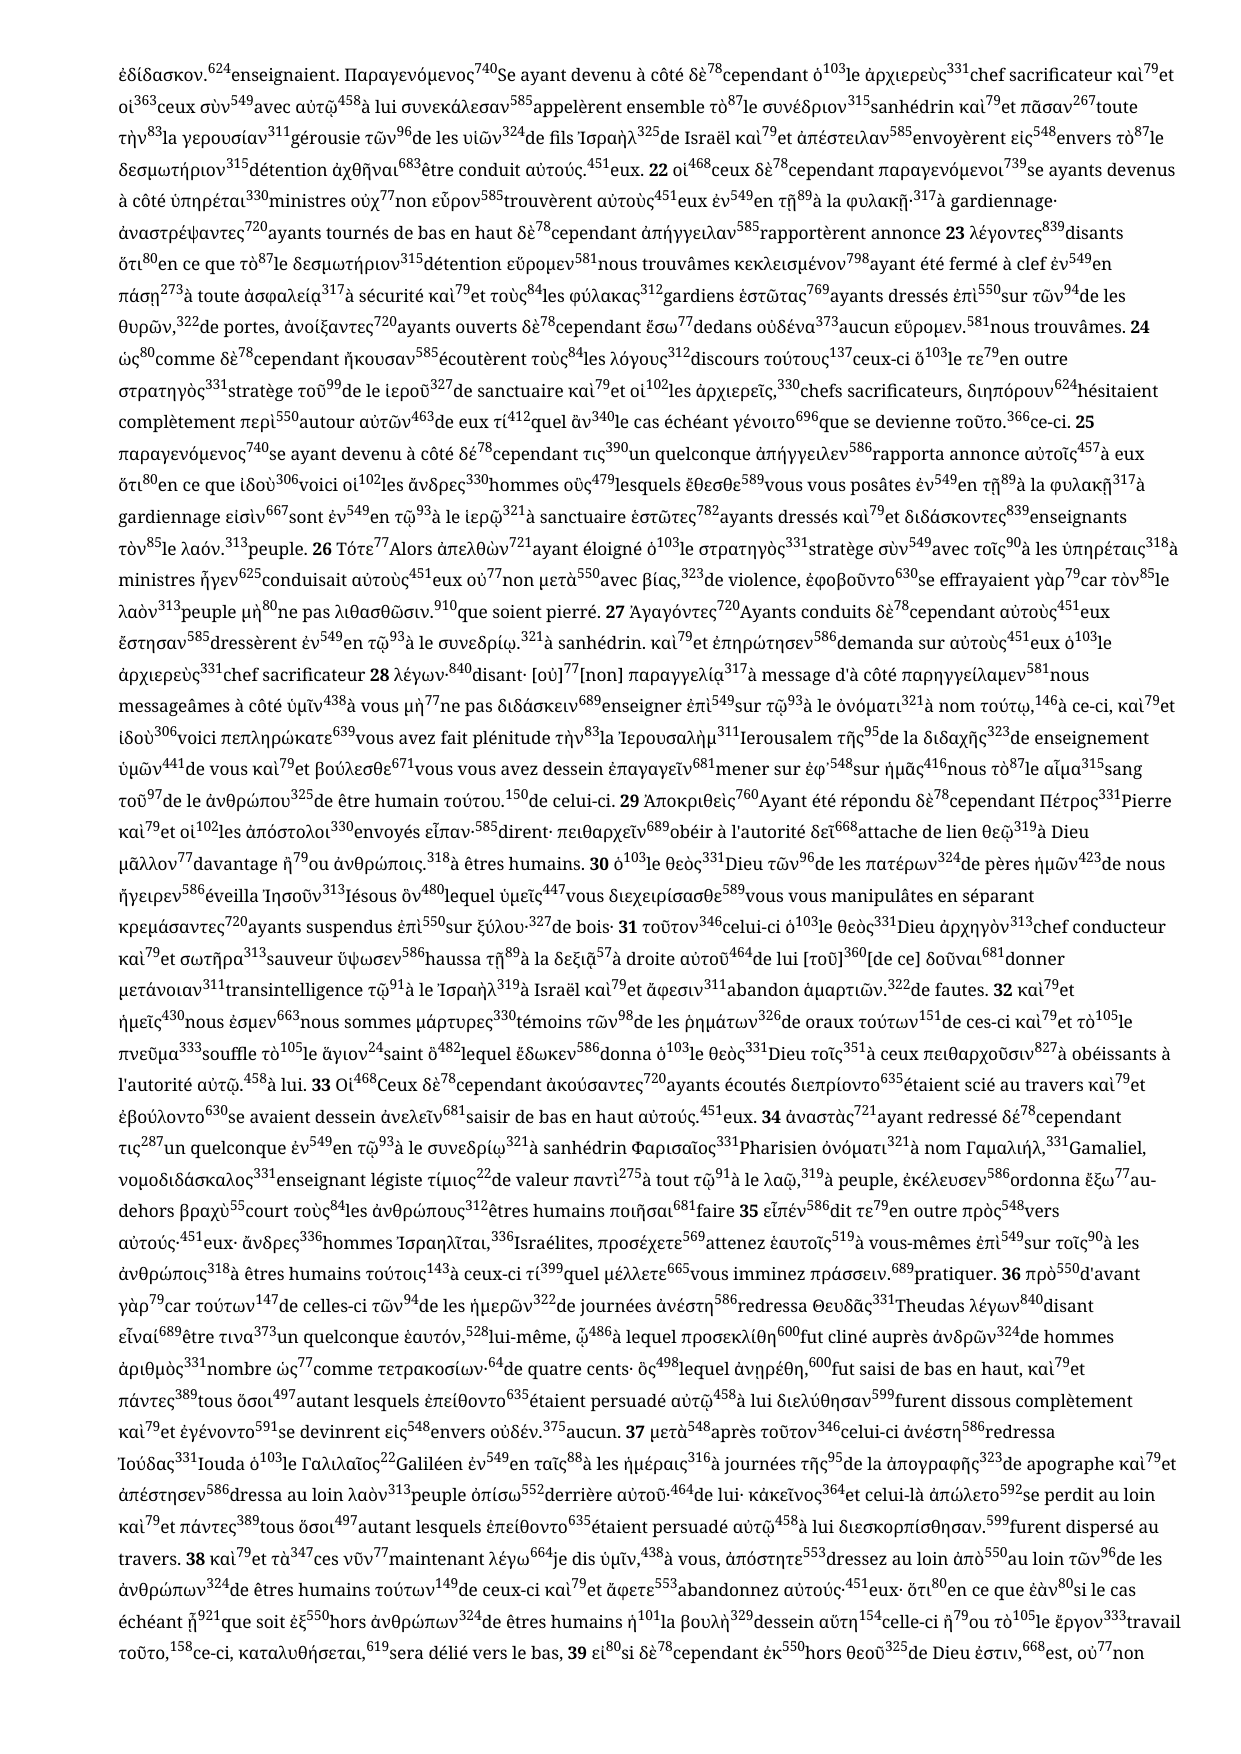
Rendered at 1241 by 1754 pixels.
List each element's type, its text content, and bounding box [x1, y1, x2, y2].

text 1 Ἀνὴρ331Homme δέ78cependant τις287un quelconque Ἁνανίας331Ananias ὀνόματι321à nom σὺν549avec Σαπφείρῃ317à Sapphirê τῇ89à la γυναικὶ317à femme αὐτοῦ464de lui ἐπώλησεν586troqua κτῆμα315acquisition 2 καὶ79et ἐνοσφίσατο592se détourna ἀπὸ550au loin τῆς95de la τιμῆς,323de valeur, συνειδυίης776de ayante vue avec καὶ77aussi τῆς95de la γυναικός,323de femme, καὶ79et ἐνέγκας721ayant porté μέρος315part τι271un quelconque παρὰ548à côté τοὺς84les πόδας312pieds τῶν96de les ἀποστόλων324de envoyés ἔθηκεν.586posa. 3 εἶπεν586dit δὲ78cependant ὁ103le Πέτρος·331Pierre· Ἁνανία,337Ananias, διὰ548par le fait de τί399quel ἐπλήρωσεν586fit plénitude ὁ103le σατανᾶς331Satanas τὴν83la καρδίαν311coeur σου,442de toi, ψεύσασθαί682se mentir σε437toi τὸ87le πνεῦμα315souffle τὸ87le ἅγιον6saint καὶ79et νοσφίσασθαι682se détourner ἀπὸ550au loin τῆς95de la τιμῆς323de valeur τοῦ99de le χωρίου;327de emplacement; 4 οὐχὶ340non pas μένον842restant σοὶ439à toi ἔμενεν625restait καὶ79et πραθὲν762ayant été vendu ἐν549en τῇ89à la σῇ235à tienne ἐξουσίᾳ317à autorité ὑπῆρχεν;625subsistait; τί399quel ὅτι80en ce que ἔθου590tu te posas ἐν549en τῇ89à la καρδίᾳ317à coeur σου442de toi τὸ87le πρᾶγμα315acte τοῦτο;140ce-ci; οὐκ77non ἐψεύσω590tu te mentis ἀνθρώποις318à êtres humains ἀλλὰ79mais τῷ91à le θεῷ.319à Dieu. 5 ἀκούων840écoutant δὲ78cependant ὁ103le Ἁνανίας331Ananias τοὺς84les λόγους312discours τούτους137ceux-ci πεσὼν721ayant tombé ἐξέψυξεν,586expira l'âme, καὶ79et ἐγένετο592se devint φόβος331effroi μέγας22grand ἐπὶ548sur πάντας372tous τοὺς345ceux ἀκούοντας.821écoutants. 6 ἀναστάντες720ayants redressés δὲ78cependant οἱ102les νεώτεροι21plus jeunes συνέστειλαν585équipèrent ensemble αὐτὸν452lui καὶ79et ἐξενέγκαντες720ayants exportés ἔθαψαν.585ensevelirent. 7 Ἐγένετο592Se devint δὲ78cependant ὡς77comme ὡρῶν322de heures τριῶν188de trois διάστημα333intervalle καὶ79et ἡ101la γυνὴ329femme αὐτοῦ464de lui μὴ77ne pas εἰδυῖα781ayante sue τὸ348ce γεγονὸς772ayant devenu εἰσῆλθεν.586vint à l'intérieur. 8 ἀπεκρίθη600fut répondu δὲ78cependant πρὸς548vers αὐτὴν450elle Πέτρος·331Pierre· εἰπέ554dis μοι,420à moi, εἰ80si τοσούτου360de aussi grand τὸ87le χωρίον315emplacement ἀπέδοσθε;589vous vous redonnâtes; ἡ467celle δὲ78cependant εἶπεν·586dit· ναί,304oui, τοσούτου.360de aussi grand. 9 ὁ103le δὲ78cependant Πέτρος331Pierre πρὸς548vers αὐτήν·450elle· τί399quel ὅτι80en ce que συνεφωνήθη600fut sonné ensemble ὑμῖν438à vous πειράσαι681mettre en tentation τὸ87le πνεῦμα315souffle κυρίου;325de Maître; ἰδοὺ306voici οἱ102les πόδες330pieds τῶν357de ceux θαψάντων715de ayants ensevelis τὸν85le ἄνδρα313homme σου442de toi ἐπὶ549sur τῇ89à la θύρᾳ317à porte καὶ79et ἐξοίσουσίν605exporteront σε.437toi. 10 ἔπεσεν586tomba δὲ78cependant παραχρῆμα77instantanément πρὸς548vers τοὺς84les πόδας312pieds αὐτοῦ464de lui καὶ79et ἐξέψυξεν·586expira l'âme· εἰσελθόντες720ayants venus à l'intérieur δὲ78cependant οἱ102les νεανίσκοι330adolescents εὗρον585trouvèrent αὐτὴν450elle νεκρὰν30morte καὶ79et ἐξενέγκαντες720ayants exportés ἔθαψαν585ensevelirent πρὸς548vers τὸν85le ἄνδρα313homme αὐτῆς,462de elle, 11 καὶ79et ἐγένετο592se devint φόβος331effroi μέγας22grand ἐφ᾽548sur ὅλην267toute entière τὴν83la ἐκκλησίαν311église καὶ79et ἐπὶ548sur πάντας372tous τοὺς345ceux ἀκούοντας821écoutants ταῦτα.347ces-ci. 12 Διὰ550Par δὲ78cependant τῶν94de les χειρῶν322de mains τῶν96de les ἀποστόλων324de envoyés ἐγίνετο631se devenait σημεῖα332signes καὶ79et τέρατα332prodiges πολλὰ288nombreux ἐν549en τῷ91à le λαῷ.319à peuple. καὶ79et ἦσαν624étaient ὁμοθυμαδὸν77en même fureur πάντες389tous ἐν549en τῇ89à la στοᾷ317à portique Σολομῶντος,325de Solomon, 13 τῶν96de les δὲ78cependant λοιπῶν383de restants οὐδεὶς390aucun ἐτόλμα625osait κολλᾶσθαι692être collé αὐτοῖς,457à eux, ἀλλ᾽79mais ἐμεγάλυνεν625magnifiait αὐτοὺς451eux ὁ103le λαός.331peuple. 14 μᾶλλον77davantage δὲ78cependant προσετίθεντο635étaient apposé πιστεύοντες839croyants τῷ91à le κυρίῳ,319à Maître, πλήθη332multitudes ἀνδρῶν324de hommes τε79en outre καὶ79et γυναικῶν,322de femmes, 15 ὥστε80de sorte que καὶ77aussi εἰς548envers τὰς82les πλατείας310places ἐκφέρειν689exporter τοὺς84les ἀσθενεῖς52infirmes καὶ79et τιθέναι689poser ἐπὶ550sur κλιναρίων326de châlits καὶ79et κραβάττων,324de grabats, ἵνα80afin que ἐρχομένου861de se venant Πέτρου325de Pierre κἂν80et si ἡ101la σκιὰ329ombre ἐπισκιάσῃ899que ombre sur τινὶ378à un quelconque αὐτῶν.463de eux. 16 συνήρχετο631se venait ensemble δὲ78cependant καὶ77aussi τὸ105le πλῆθος333multitude τῶν94de les πέριξ77alentour πόλεων322de cités Ἰερουσαλὴμ323de Ierousalem φέροντες839portants ἀσθενεῖς52infirmes καὶ79et ὀχλουμένους874étants remués en foules ὑπὸ550sous πνευμάτων326de souffles ἀκαθάρτων,17de impurs, οἵτινες497lesquels des quelconques ἐθεραπεύοντο635étaient soigné ἅπαντες.389en totalités. 17 Ἀναστὰς721Ayant redressé δὲ78cependant ὁ103le ἀρχιερεὺς331chef sacrificateur καὶ79et πάντες286tous οἱ363ceux σὺν549avec αὐτῷ,458à lui, ἡ101la οὖσα838étante αἵρεσις329hérésie τῶν96de les Σαδδουκαίων,324de Sadducéens, ἐπλήσθησαν599furent rempli ζήλου325de zèle 18 καὶ79et ἐπέβαλον585surjetèrent τὰς242les χεῖρας310mains ἐπὶ548sur τοὺς84les ἀποστόλους312envoyés καὶ79et ἔθεντο591se posèrent αὐτοὺς451eux ἐν549en τηρήσει317à garde δημοσίᾳ.8à publique. 19 Ἄγγελος331Messager δὲ78cependant κυρίου325de Maître διὰ550par νυκτὸς323de nuit ἤνοιξε586ouvrit τὰς82les θύρας310portes τῆς95de la φυλακῆς323de gardiennage ἐξαγαγών721ayant conduit dehors τε79en outre αὐτοὺς451eux εἶπεν·586dit· 20 πορεύεσθε573que vous vous allez καὶ79et σταθέντες759ayants étés dressés λαλεῖτε569bavardez ἐν549en τῷ93à le ἱερῷ321à sanctuaire τῷ91à le λαῷ319à peuple πάντα270tous τὰ86les ῥήματα314oraux τῆς95de la ζωῆς323de vie ταύτης.148de celle-ci. 21 ἀκούσαντες720ayants écoutés δὲ78cependant εἰσῆλθον585vinrent à l'intérieur ὑπὸ548sous τὸν85le ὄρθρον313aube εἰς548envers τὸ87le ἱερὸν315sanctuaire καὶ79et ἐδίδασκον.624enseignaient. Παραγενόμενος740Se ayant devenu à côté δὲ78cependant ὁ103le ἀρχιερεὺς331chef sacrificateur καὶ79et οἱ363ceux σὺν549avec αὐτῷ458à lui συνεκάλεσαν585appelèrent ensemble τὸ87le συνέδριον315sanhédrin καὶ79et πᾶσαν267toute τὴν83la γερουσίαν311gérousie τῶν96de les υἱῶν324de fils Ἰσραὴλ325de Israël καὶ79et ἀπέστειλαν585envoyèrent εἰς548envers τὸ87le δεσμωτήριον315détention ἀχθῆναι683être conduit αὐτούς.451eux. 22 οἱ468ceux δὲ78cependant παραγενόμενοι739se ayants devenus à côté ὑπηρέται330ministres οὐχ77non εὗρον585trouvèrent αὐτοὺς451eux ἐν549en τῇ89à la φυλακῇ·317à gardiennage· ἀναστρέψαντες720ayants tournés de bas en haut δὲ78cependant ἀπήγγειλαν585rapportèrent annonce 23 λέγοντες839disants ὅτι80en ce que τὸ87le δεσμωτήριον315détention εὕρομεν581nous trouvâmes κεκλεισμένον798ayant été fermé à clef ἐν549en πάσῃ273à toute ἀσφαλείᾳ317à sécurité καὶ79et τοὺς84les φύλακας312gardiens ἑστῶτας769ayants dressés ἐπὶ550sur τῶν94de les θυρῶν,322de portes, ἀνοίξαντες720ayants ouverts δὲ78cependant ἔσω77dedans οὐδένα373aucun εὕρομεν.581nous trouvâmes. 24 ὡς80comme δὲ78cependant ἤκουσαν585écoutèrent τοὺς84les λόγους312discours τούτους137ceux-ci ὅ103le τε79en outre στρατηγὸς331stratège τοῦ99de le ἱεροῦ327de sanctuaire καὶ79et οἱ102les ἀρχιερεῖς,330chefs sacrificateurs, διηπόρουν624hésitaient complètement περὶ550autour αὐτῶν463de eux τί412quel ἂν340le cas échéant γένοιτο696que se devienne τοῦτο.366ce-ci. 25 παραγενόμενος740se ayant devenu à côté δέ78cependant τις390un quelconque ἀπήγγειλεν586rapporta annonce αὐτοῖς457à eux ὅτι80en ce que ἰδοὺ306voici οἱ102les ἄνδρες330hommes οὓς479lesquels ἔθεσθε589vous vous posâtes ἐν549en τῇ89à la φυλακῇ317à gardiennage εἰσὶν667sont ἐν549en τῷ93à le ἱερῷ321à sanctuaire ἑστῶτες782ayants dressés καὶ79et διδάσκοντες839enseignants τὸν85le λαόν.313peuple. 26 Τότε77Alors ἀπελθὼν721ayant éloigné ὁ103le στρατηγὸς331stratège σὺν549avec τοῖς90à les ὑπηρέταις318à ministres ἦγεν625conduisait αὐτοὺς451eux οὐ77non μετὰ550avec βίας,323de violence, ἐφοβοῦντο630se effrayaient γὰρ79car τὸν85le λαὸν313peuple μὴ80ne pas λιθασθῶσιν.910que soient pierré. 27 Ἀγαγόντες720Ayants conduits δὲ78cependant αὐτοὺς451eux ἔστησαν585dressèrent ἐν549en τῷ93à le συνεδρίῳ.321à sanhédrin. καὶ79et ἐπηρώτησεν586demanda sur αὐτοὺς451eux ὁ103le ἀρχιερεὺς331chef sacrificateur 28 λέγων·840disant· [οὐ]77[non] παραγγελίᾳ317à message d'à côté παρηγγείλαμεν581nous messageâmes à côté ὑμῖν438à vous μὴ77ne pas διδάσκειν689enseigner ἐπὶ549sur τῷ93à le ὀνόματι321à nom τούτῳ,146à ce-ci, καὶ79et ἰδοὺ306voici πεπληρώκατε639vous avez fait plénitude τὴν83la Ἰερουσαλὴμ311Ierousalem τῆς95de la διδαχῆς323de enseignement ὑμῶν441de vous καὶ79et βούλεσθε671vous vous avez dessein ἐπαγαγεῖν681mener sur ἐφ᾽548sur ἡμᾶς416nous τὸ87le αἷμα315sang τοῦ97de le ἀνθρώπου325de être humain τούτου.150de celui-ci. 29 Ἀποκριθεὶς760Ayant été répondu δὲ78cependant Πέτρος331Pierre καὶ79et οἱ102les ἀπόστολοι330envoyés εἶπαν·585dirent· πειθαρχεῖν689obéir à l'autorité δεῖ668attache de lien θεῷ319à Dieu μᾶλλον77davantage ἢ79ou ἀνθρώποις.318à êtres humains. 30 ὁ103le θεὸς331Dieu τῶν96de les πατέρων324de pères ἡμῶν423de nous ἤγειρεν586éveilla Ἰησοῦν313Iésous ὃν480lequel ὑμεῖς447vous διεχειρίσασθε589vous vous manipulâtes en séparant κρεμάσαντες720ayants suspendus ἐπὶ550sur ξύλου·327de bois· 31 τοῦτον346celui-ci ὁ103le θεὸς331Dieu ἀρχηγὸν313chef conducteur καὶ79et σωτῆρα313sauveur ὕψωσεν586haussa τῇ89à la δεξιᾷ57à droite αὐτοῦ464de lui [τοῦ]360[de ce] δοῦναι681donner μετάνοιαν311transintelligence τῷ91à le Ἰσραὴλ319à Israël καὶ79et ἄφεσιν311abandon ἁμαρτιῶν.322de fautes. 32 καὶ79et ἡμεῖς430nous ἐσμεν663nous sommes μάρτυρες330témoins τῶν98de les ῥημάτων326de oraux τούτων151de ces-ci καὶ79et τὸ105le πνεῦμα333souffle τὸ105le ἅγιον24saint ὃ482lequel ἔδωκεν586donna ὁ103le θεὸς331Dieu τοῖς351à ceux πειθαρχοῦσιν827à obéissants à l'autorité αὐτῷ.458à lui. 33 Οἱ468Ceux δὲ78cependant ἀκούσαντες720ayants écoutés διεπρίοντο635étaient scié au travers καὶ79et ἐβούλοντο630se avaient dessein ἀνελεῖν681saisir de bas en haut αὐτούς.451eux. 34 ἀναστὰς721ayant redressé δέ78cependant τις287un quelconque ἐν549en τῷ93à le συνεδρίῳ321à sanhédrin Φαρισαῖος331Pharisien ὀνόματι321à nom Γαμαλιήλ,331Gamaliel, νομοδιδάσκαλος331enseignant légiste τίμιος22de valeur παντὶ275à tout τῷ91à le λαῷ,319à peuple, ἐκέλευσεν586ordonna ἔξω77au-dehors βραχὺ55court τοὺς84les ἀνθρώπους312êtres humains ποιῆσαι681faire 35 εἶπέν586dit τε79en outre πρὸς548vers αὐτούς·451eux· ἄνδρες336hommes Ἰσραηλῖται,336Israélites, προσέχετε569attenez ἑαυτοῖς519à vous-mêmes ἐπὶ549sur τοῖς90à les ἀνθρώποις318à êtres humains τούτοις143à ceux-ci τί399quel μέλλετε665vous imminez πράσσειν.689pratiquer. 36 πρὸ550d'avant γὰρ79car τούτων147de celles-ci τῶν94de les ἡμερῶν322de journées ἀνέστη586redressa Θευδᾶς331Theudas λέγων840disant εἶναί689être τινα373un quelconque ἑαυτόν,528lui-même, ᾧ486à lequel προσεκλίθη600fut cliné auprès ἀνδρῶν324de hommes ἀριθμὸς331nombre ὡς77comme τετρακοσίων·64de quatre cents· ὃς498lequel ἀνῃρέθη,600fut saisi de bas en haut, καὶ79et πάντες389tous ὅσοι497autant lesquels ἐπείθοντο635étaient persuadé αὐτῷ458à lui διελύθησαν599furent dissous complètement καὶ79et ἐγένοντο591se devinrent εἰς548envers οὐδέν.375aucun. 37 μετὰ548après τοῦτον346celui-ci ἀνέστη586redressa Ἰούδας331Iouda ὁ103le Γαλιλαῖος22Galiléen ἐν549en ταῖς88à les ἡμέραις316à journées τῆς95de la ἀπογραφῆς323de apographe καὶ79et ἀπέστησεν586dressa au loin λαὸν313peuple ὀπίσω552derrière αὐτοῦ·464de lui· κἀκεῖνος364et celui-là ἀπώλετο592se perdit au loin καὶ79et πάντες389tous ὅσοι497autant lesquels ἐπείθοντο635étaient persuadé αὐτῷ458à lui διεσκορπίσθησαν.599furent dispersé au travers. 38 καὶ79et τὰ347ces νῦν77maintenant λέγω664je dis ὑμῖν,438à vous, ἀπόστητε553dressez au loin ἀπὸ550au loin τῶν96de les ἀνθρώπων324de êtres humains τούτων149de ceux-ci καὶ79et ἄφετε553abandonnez αὐτούς·451eux· ὅτι80en ce que ἐὰν80si le cas échéant ᾖ921que soit ἐξ550hors ἀνθρώπων324de êtres humains ἡ101la βουλὴ329dessein αὕτη154celle-ci ἢ79ou τὸ105le ἔργον333travail τοῦτο,158ce-ci, καταλυθήσεται,619sera délié vers le bas, 39 εἰ80si δὲ78cependant ἐκ550hors θεοῦ325de Dieu ἐστιν,668est, οὐ77non δυνήσεσθε609vous vous pourrez καταλῦσαι681délier vers le bas αὐτούς,451eux, μήποτε80de peur que καὶ77aussi θεομάχοι70combattants Dieu εὑρεθῆτε.908que vous soyez trouvé. ἐπείσθησαν599furent persuadé δὲ78cependant αὐτῷ458à lui 40 καὶ79et προσκαλεσάμενοι739se ayants appelés auprès τοὺς84les ἀποστόλους312envoyés δείραντες720ayants pelés παρήγγειλαν585messagèrent à côté μὴ77ne pas λαλεῖν689bavarder ἐπὶ549sur τῷ93à le ὀνόματι321à nom τοῦ97de le Ἰησοῦ325de Iésous καὶ79et ἀπέλυσαν.585délièrent au loin. 41 Οἱ468Ceux μὲν340certes οὖν79donc ἐπορεύοντο630se allaient χαίροντες839étants de joie ἀπὸ550au loin προσώπου327de face τοῦ99de le συνεδρίου,327de sanhédrin, ὅτι80en ce que κατηξιώθησαν599furent jugé digne de haut en bas ὑπὲρ550au-dessus τοῦ259de le ὀνόματος327de nom ἀτιμασθῆναι,683être dévalorisé, 42 πᾶσάν267toute τε79en outre ἡμέραν311journée ἐν549en τῷ93à le ἱερῷ321à sanctuaire καὶ79et κατ᾽548selon οἶκον313maison οὐκ77non ἐπαύοντο630se pausaient διδάσκοντες839enseignants καὶ79et εὐαγγελιζόμενοι866se évangélisants τὸν85le χριστὸν313Christ Ἰησοῦν.313Iésous. [118, 59, 1181, 1665]
